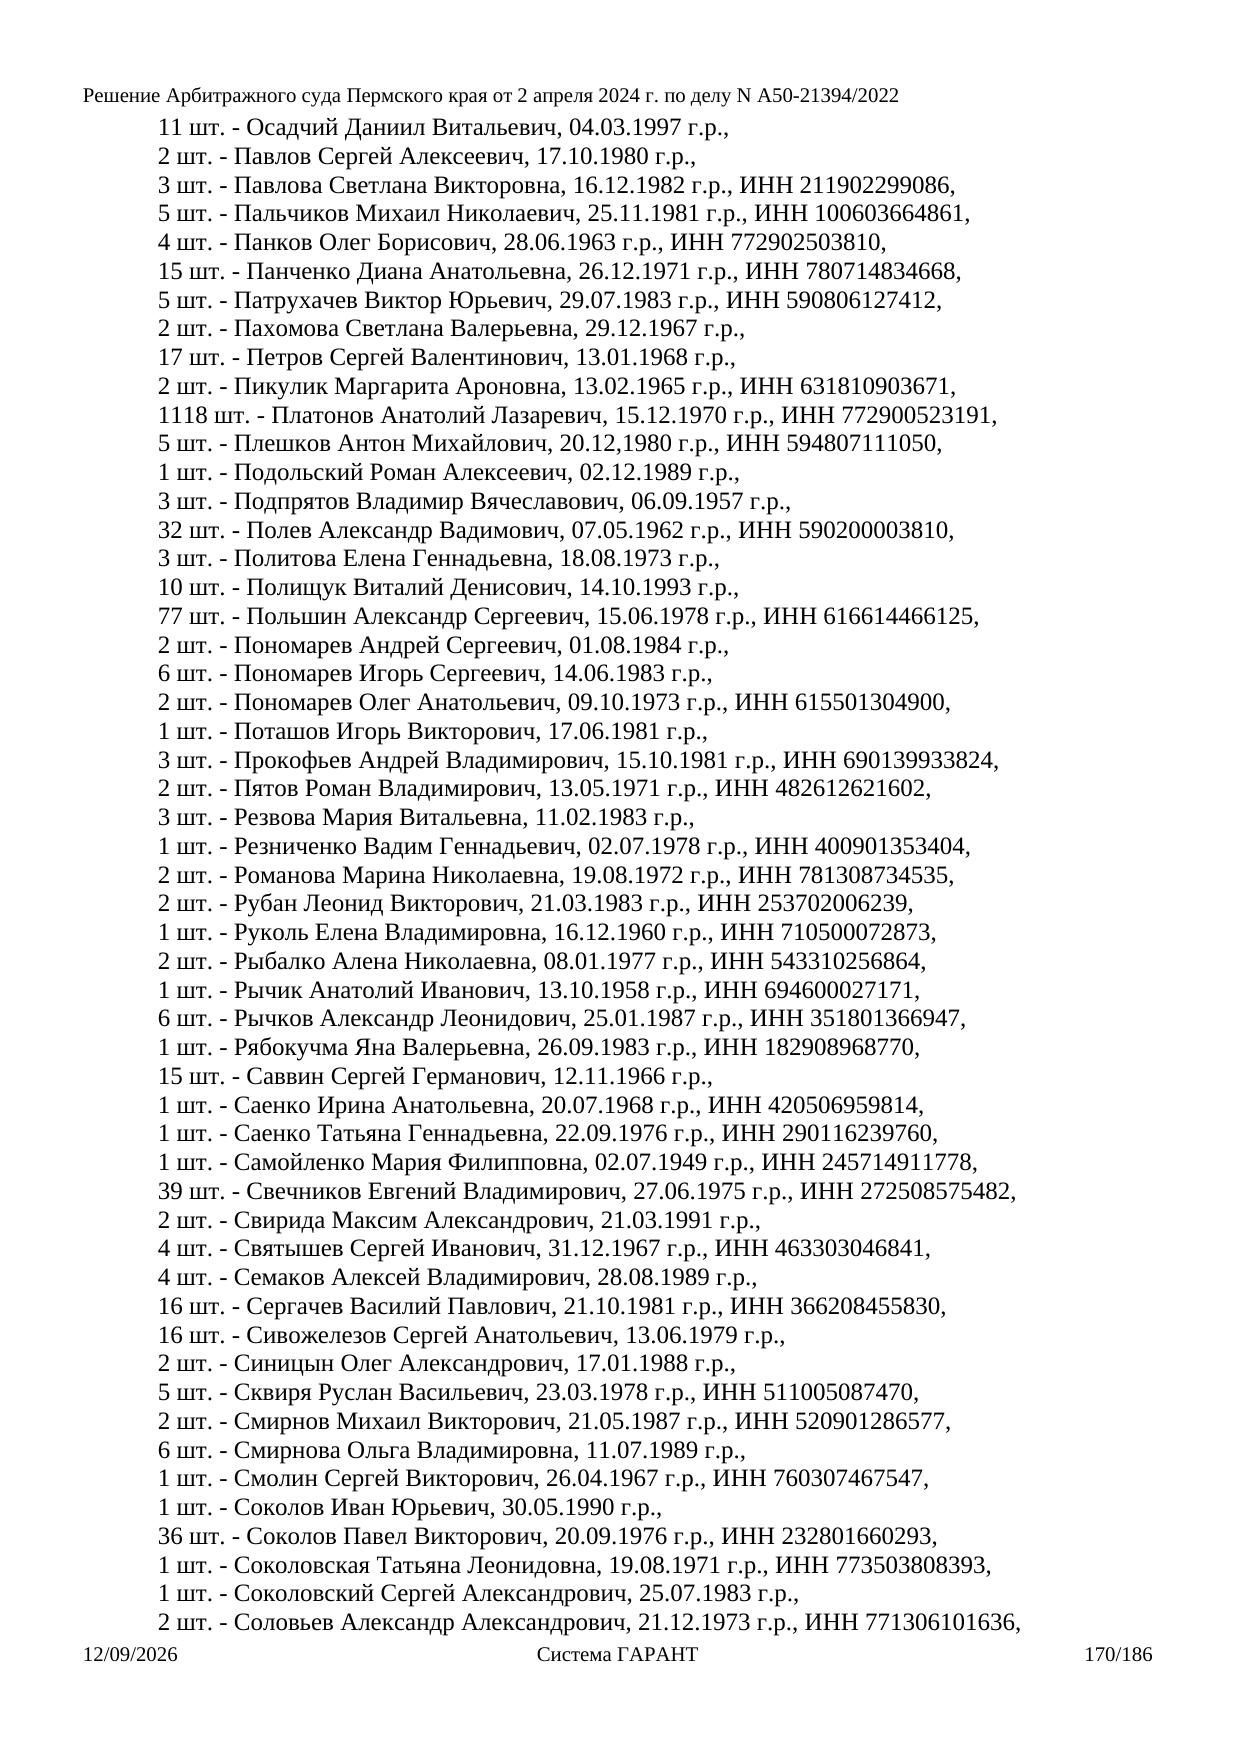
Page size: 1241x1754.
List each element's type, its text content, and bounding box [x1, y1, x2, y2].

text 2 шт. - Пахомова Светлана Валерьевна, 29.12.1967 г.р., [83, 313, 1157, 342]
text 16 шт. - Сивожелезов Сергей Анатольевич, 13.06.1979 г.р., [83, 1320, 1157, 1348]
text 1 шт. - Резниченко Вадим Геннадьевич, 02.07.1978 г.р., ИНН 400901353404, [83, 831, 1157, 860]
text 1 шт. - Соколовская Татьяна Леонидовна, 19.08.1971 г.р., ИНН 773503808393, [83, 1550, 1157, 1578]
text 3 шт. - Павлова Светлана Викторовна, 16.12.1982 г.р., ИНН 211902299086, [83, 170, 1157, 198]
text 3 шт. - Политова Елена Геннадьевна, 18.08.1973 г.р., [83, 543, 1157, 572]
text 10 шт. - Полищук Виталий Денисович, 14.10.1993 г.р., [83, 572, 1157, 601]
text 1 шт. - Руколь Елена Владимировна, 16.12.1960 г.р., ИНН 710500072873, [83, 917, 1157, 946]
text 6 шт. - Пономарев Игорь Сергеевич, 14.06.1983 г.р., [83, 658, 1157, 687]
text 1 шт. - Соколовский Сергей Александрович, 25.07.1983 г.р., [83, 1578, 1157, 1607]
text 2 шт. - Свирида Максим Александрович, 21.03.1991 г.р., [83, 1205, 1157, 1233]
text 17 шт. - Петров Сергей Валентинович, 13.01.1968 г.р., [83, 342, 1157, 371]
text 1 шт. - Подольский Роман Алексеевич, 02.12.1989 г.р., [83, 457, 1157, 486]
text 1 шт. - Саенко Ирина Анатольевна, 20.07.1968 г.р., ИНН 420506959814, [83, 1090, 1157, 1118]
text 5 шт. - Патрухачев Виктор Юрьевич, 29.07.1983 г.р., ИНН 590806127412, [83, 285, 1157, 313]
text 2 шт. - Романова Марина Николаевна, 19.08.1972 г.р., ИНН 781308734535, [83, 860, 1157, 888]
text 1 шт. - Самойленко Мария Филипповна, 02.07.1949 г.р., ИНН 245714911778, [83, 1147, 1157, 1176]
text 1 шт. - Саенко Татьяна Геннадьевна, 22.09.1976 г.р., ИНН 290116239760, [83, 1118, 1157, 1147]
text 15 шт. - Саввин Сергей Германович, 12.11.1966 г.р., [83, 1061, 1157, 1090]
text 2 шт. - Смирнов Михаил Викторович, 21.05.1987 г.р., ИНН 520901286577, [83, 1406, 1157, 1435]
text 15 шт. - Панченко Диана Анатольевна, 26.12.1971 г.р., ИНН 780714834668, [83, 256, 1157, 285]
text 1 шт. - Смолин Сергей Викторович, 26.04.1967 г.р., ИНН 760307467547, [83, 1463, 1157, 1492]
text 2 шт. - Рубан Леонид Викторович, 21.03.1983 г.р., ИНН 253702006239, [83, 888, 1157, 917]
text 2 шт. - Пикулик Маргарита Ароновна, 13.02.1965 г.р., ИНН 631810903671, [83, 371, 1157, 400]
text 11 шт. - Осадчий Даниил Витальевич, 04.03.1997 г.р., [83, 112, 1157, 141]
text 32 шт. - Полев Александр Вадимович, 07.05.1962 г.р., ИНН 590200003810, [83, 515, 1157, 543]
text 5 шт. - Сквиря Руслан Васильевич, 23.03.1978 г.р., ИНН 511005087470, [83, 1377, 1157, 1406]
text 3 шт. - Подпрятов Владимир Вячеславович, 06.09.1957 г.р., [83, 486, 1157, 515]
text 2 шт. - Рыбалко Алена Николаевна, 08.01.1977 г.р., ИНН 543310256864, [83, 946, 1157, 975]
text 5 шт. - Пальчиков Михаил Николаевич, 25.11.1981 г.р., ИНН 100603664861, [83, 198, 1157, 227]
text 4 шт. - Семаков Алексей Владимирович, 28.08.1989 г.р., [83, 1262, 1157, 1291]
text 1 шт. - Соколов Иван Юрьевич, 30.05.1990 г.р., [83, 1492, 1157, 1521]
text 16 шт. - Сергачев Василий Павлович, 21.10.1981 г.р., ИНН 366208455830, [83, 1291, 1157, 1320]
text 77 шт. - Польшин Александр Сергеевич, 15.06.1978 г.р., ИНН 616614466125, [83, 601, 1157, 630]
text 3 шт. - Резвова Мария Витальевна, 11.02.1983 г.р., [83, 802, 1157, 831]
text 1118 шт. - Платонов Анатолий Лазаревич, 15.12.1970 г.р., ИНН 772900523191, [83, 400, 1157, 428]
text 2 шт. - Пятов Роман Владимирович, 13.05.1971 г.р., ИНН 482612621602, [83, 773, 1157, 802]
text 4 шт. - Святышев Сергей Иванович, 31.12.1967 г.р., ИНН 463303046841, [83, 1233, 1157, 1262]
text 3 шт. - Прокофьев Андрей Владимирович, 15.10.1981 г.р., ИНН 690139933824, [83, 745, 1157, 773]
text 2 шт. - Павлов Сергей Алексеевич, 17.10.1980 г.р., [83, 141, 1157, 170]
text 1 шт. - Рябокучма Яна Валерьевна, 26.09.1983 г.р., ИНН 182908968770, [83, 1032, 1157, 1061]
text 2 шт. - Синицын Олег Александрович, 17.01.1988 г.р., [83, 1348, 1157, 1377]
text 1 шт. - Рычик Анатолий Иванович, 13.10.1958 г.р., ИНН 694600027171, [83, 975, 1157, 1003]
text 6 шт. - Рычков Александр Леонидович, 25.01.1987 г.р., ИНН 351801366947, [83, 1003, 1157, 1032]
text 1 шт. - Поташов Игорь Викторович, 17.06.1981 г.р., [83, 716, 1157, 745]
text 2 шт. - Пономарев Андрей Сергеевич, 01.08.1984 г.р., [83, 630, 1157, 658]
text 2 шт. - Пономарев Олег Анатольевич, 09.10.1973 г.р., ИНН 615501304900, [83, 687, 1157, 716]
text 5 шт. - Плешков Антон Михайлович, 20.12,1980 г.р., ИНН 594807111050, [83, 428, 1157, 457]
text 6 шт. - Смирнова Ольга Владимировна, 11.07.1989 г.р., [83, 1435, 1157, 1463]
text 4 шт. - Панков Олег Борисович, 28.06.1963 г.р., ИНН 772902503810, [83, 227, 1157, 256]
text 36 шт. - Соколов Павел Викторович, 20.09.1976 г.р., ИНН 232801660293, [83, 1521, 1157, 1550]
text 2 шт. - Соловьев Александр Александрович, 21.12.1973 г.р., ИНН 771306101636, [83, 1607, 1157, 1636]
text 39 шт. - Свечников Евгений Владимирович, 27.06.1975 г.р., ИНН 272508575482, [83, 1176, 1157, 1205]
